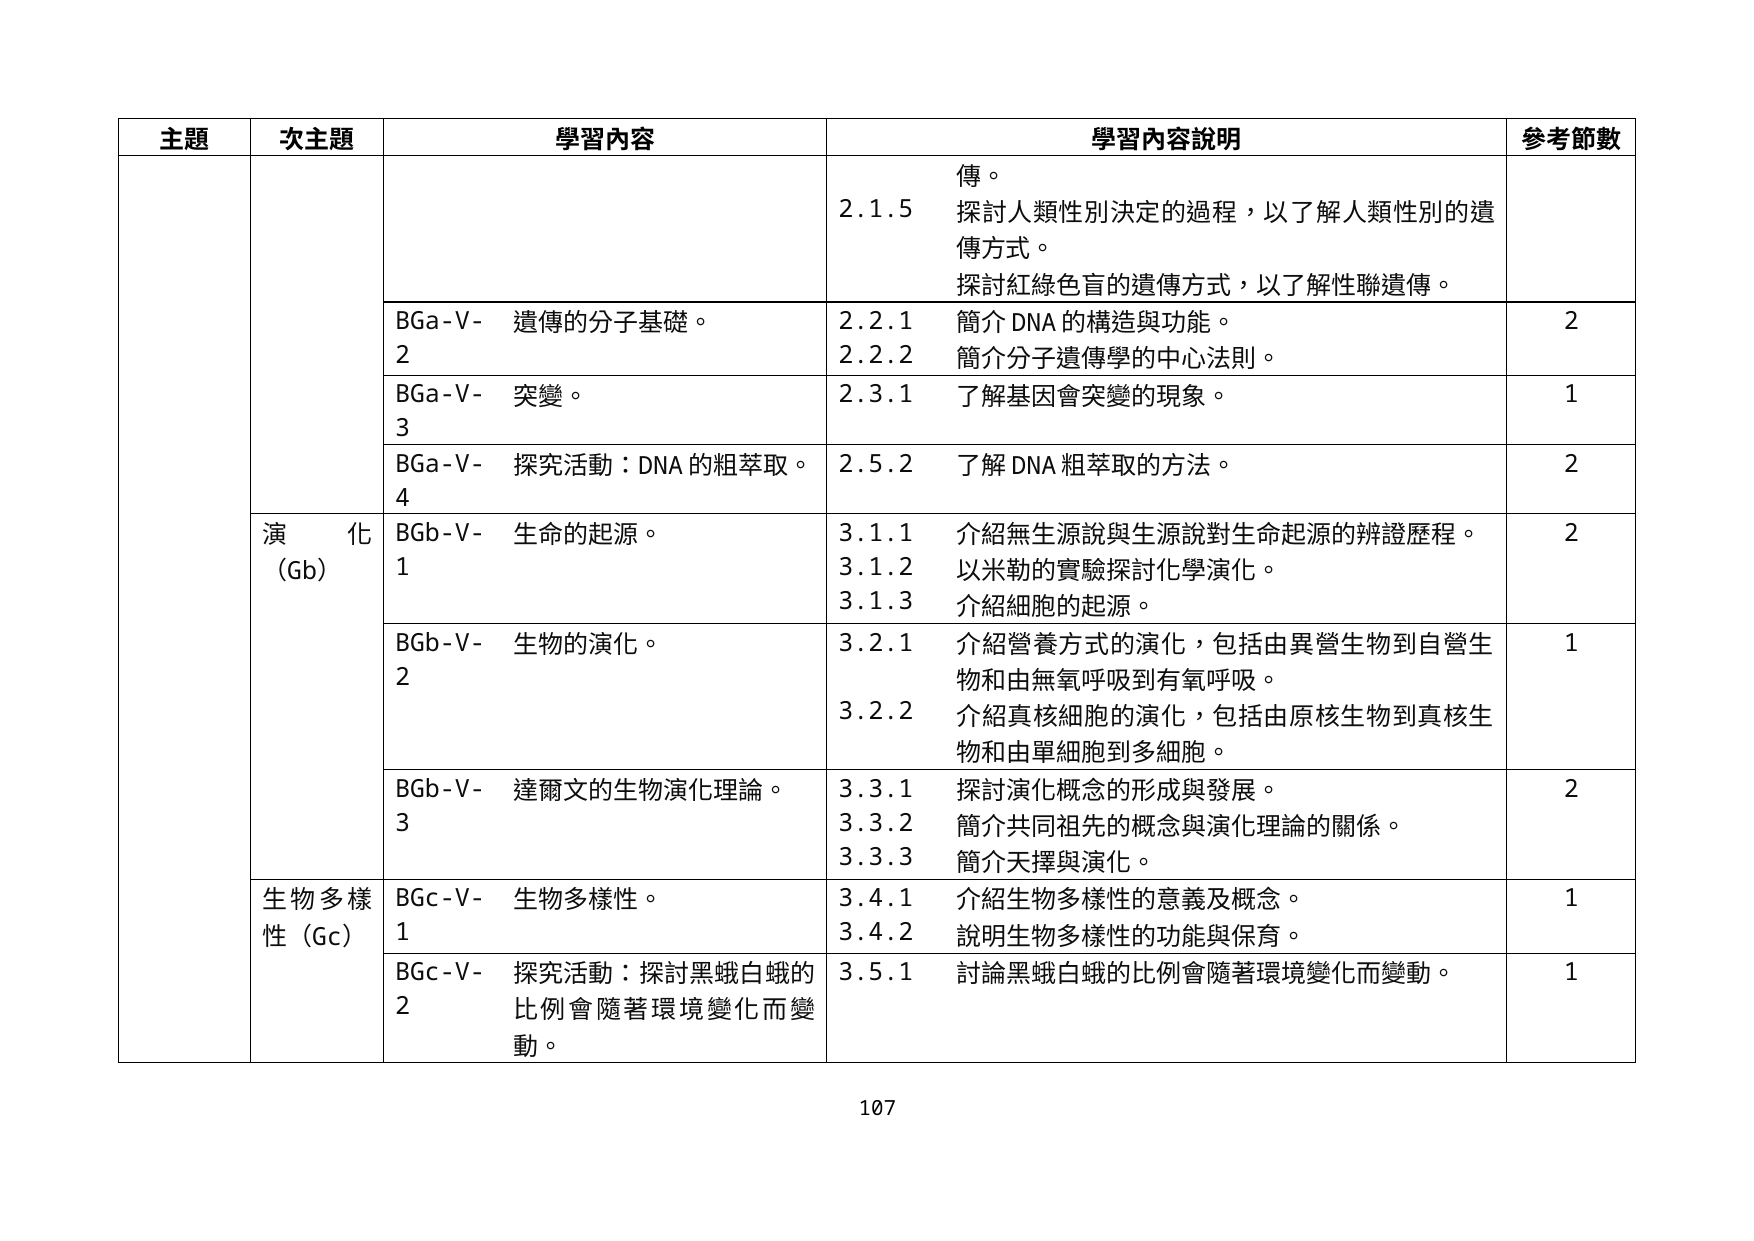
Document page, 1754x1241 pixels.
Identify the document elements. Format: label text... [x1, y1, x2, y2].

table_cell 了解基因會突變的現象。 [945, 376, 1506, 444]
table_cell 2 [1507, 514, 1635, 623]
table_cell 探討演化概念的形成與發展。 簡介共同祖先的概念與演化理論的關係。 簡介天擇與演化。 [945, 770, 1506, 879]
table_cell 生物的演化。 [502, 624, 826, 769]
table_cell 2 [1507, 445, 1635, 513]
table_cell BGb-V-2 [384, 624, 502, 769]
table_cell 1 [1507, 954, 1635, 1062]
table_cell [119, 156, 250, 1062]
table_cell 2 [1507, 770, 1635, 879]
table_cell [251, 156, 383, 513]
table_cell 2.2.1 2.2.2 [827, 303, 945, 375]
table_cell 生物多樣性。 [502, 880, 826, 952]
table_cell 突變。 [502, 376, 826, 444]
table_cell 2.3.1 [827, 376, 945, 444]
table_cell 傳。 探討人類性別決定的過程，以了解人類性別的遺傳方式。 探討紅綠色盲的遺傳方式，以了解性聯遺傳。 [945, 156, 1506, 301]
table_cell 遺傳的分子基礎。 [502, 303, 826, 375]
table_cell 探究活動：探討黑蛾白蛾的比例會隨著環境變化而變動。 [502, 954, 826, 1062]
table_cell 1 [1507, 880, 1635, 952]
table_cell BGc-V-1 [384, 880, 502, 952]
table_cell [1507, 156, 1635, 301]
table_cell 簡介DNA的構造與功能。 簡介分子遺傳學的中心法則。 [945, 303, 1506, 375]
table_cell BGc-V-2 [384, 954, 502, 1062]
table_cell 介紹營養方式的演化，包括由異營生物到自營生物和由無氧呼吸到有氧呼吸。 介紹真核細胞的演化，包括由原核生物到真核生物和由單細胞到多細胞。 [945, 624, 1506, 769]
table_cell 生命的起源。 [502, 514, 826, 623]
table_cell BGb-V-3 [384, 770, 502, 879]
table_cell BGa-V-4 [384, 445, 502, 513]
table_cell 2.5.2 [827, 445, 945, 513]
table_cell [502, 156, 826, 301]
table_cell 探究活動：DNA的粗萃取。 [502, 445, 826, 513]
table_cell 2 [1507, 303, 1635, 375]
table_cell 3.1.1 3.1.2 3.1.3 [827, 514, 945, 623]
table_cell 3.3.1 3.3.2 3.3.3 [827, 770, 945, 879]
table_cell 介紹生物多樣性的意義及概念。 說明生物多樣性的功能與保育。 [945, 880, 1506, 952]
table_header 參考節數 [1507, 119, 1635, 155]
table_cell 3.2.1 3.2.2 [827, 624, 945, 769]
table_cell 了解DNA粗萃取的方法。 [945, 445, 1506, 513]
table_cell 演化（Gb） [251, 514, 383, 879]
table_cell BGa-V-2 [384, 303, 502, 375]
table_cell 2.1.5 [827, 156, 945, 301]
table_cell [384, 156, 502, 301]
table_cell 3.4.1 3.4.2 [827, 880, 945, 952]
table_cell 3.5.1 [827, 954, 945, 1062]
table_cell 達爾文的生物演化理論。 [502, 770, 826, 879]
table_cell 1 [1507, 376, 1635, 444]
table_header 學習內容說明 [827, 119, 1506, 155]
table_cell 討論黑蛾白蛾的比例會隨著環境變化而變動。 [945, 954, 1506, 1062]
table_header 學習內容 [384, 119, 826, 155]
table_header 次主題 [251, 119, 383, 155]
table_cell 介紹無生源說與生源說對生命起源的辨證歷程。 以米勒的實驗探討化學演化。 介紹細胞的起源。 [945, 514, 1506, 623]
table_cell BGa-V-3 [384, 376, 502, 444]
table_header 主題 [119, 119, 250, 155]
table_cell BGb-V-1 [384, 514, 502, 623]
table_cell 生物多樣性（Gc） [251, 880, 383, 1062]
table_cell 1 [1507, 624, 1635, 769]
